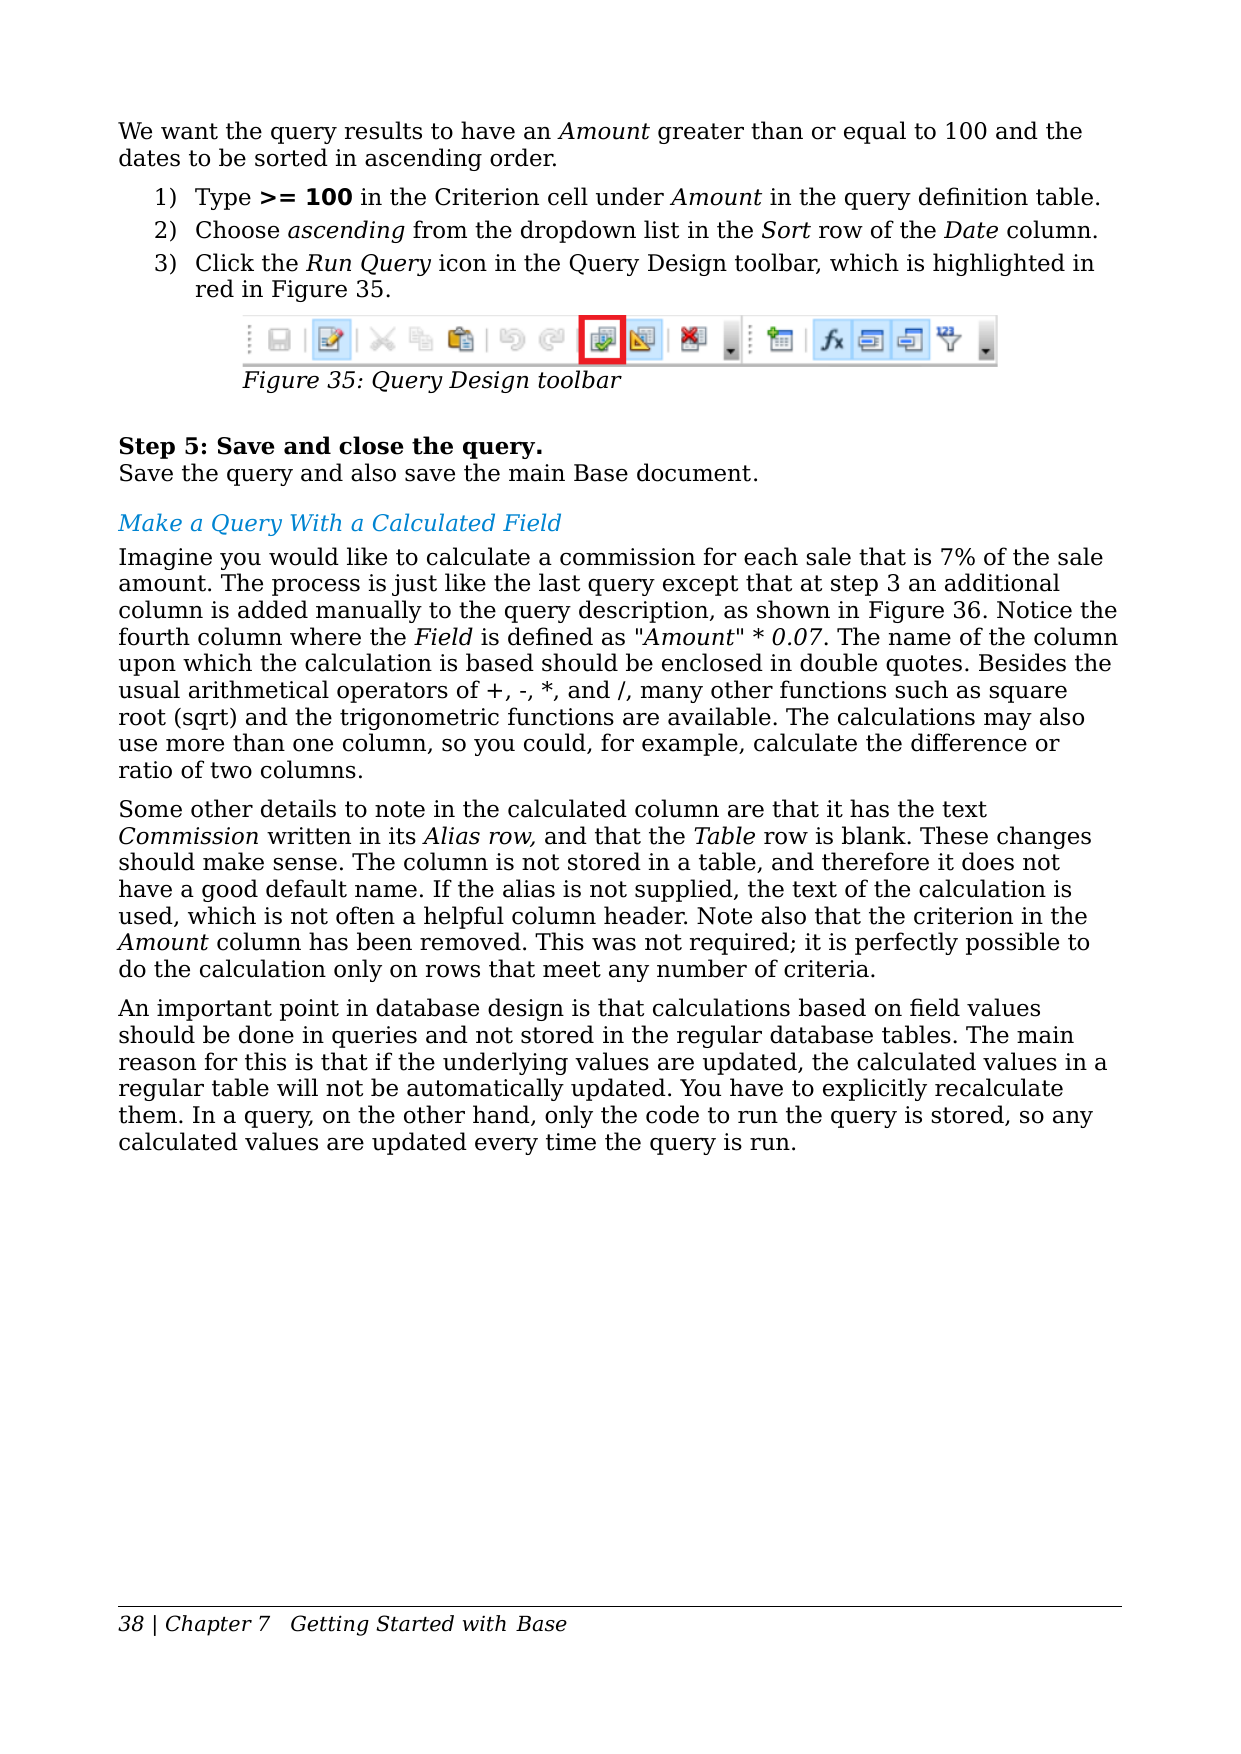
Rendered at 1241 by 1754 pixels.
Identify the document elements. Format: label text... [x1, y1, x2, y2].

list Type >= 100 in the Criterion cell under Amount in the query definition table. [177, 184, 1122, 211]
text Save the query and also save the main Base document. [118, 460, 1122, 486]
subtitle Make a Query With a Calculated Field [118, 511, 1122, 537]
text Step 5: Save and close the query. [118, 433, 1122, 460]
picture [242, 315, 998, 367]
text Some other details to note in the calculated column are that it has the text Commission written in its Alias row, and that the Table row is blank. These changes should make sense. The column is not stored in a table, and therefore it does not have a good default name. If the alias is not supplied, the text of the calculation is used, which is not often a helpful column header. Note also that the criterion in the Amount column has been removed. This was not required; it is perfectly possible to do the calculation only on rows that meet any number of criteria. [118, 796, 1122, 983]
list Choose ascending from the dropdown list in the Sort row of the Date column. [177, 217, 1122, 243]
text We want the query results to have an Amount greater than or equal to 100 and the dates to be sorted in ascending order. [118, 118, 1122, 171]
text Imagine you would like to calculate a commission for each sale that is 7% of the sale amount. The process is just like the last query except that at step 3 an additional column is added manually to the query description, as shown in Figure 36. Notice the fourth column where the Field is defined as "Amount" * 0.07. The name of the column upon which the calculation is based should be enclosed in double quotes. Besides the usual arithmetical operators of +, -, *, and /, many other functions such as square root (sqrt) and the trigonometric functions are available. The calculations may also use more than one column, so you could, for example, calculate the difference or ratio of two columns. [118, 544, 1122, 784]
text Figure 35: Query Design toolbar [243, 367, 998, 393]
text An important point in database design is that calculations based on field values should be done in queries and not stored in the regular database tables. The main reason for this is that if the underlying values are updated, the calculated values in a regular table will not be automatically updated. You have to explicitly recalculate them. In a query, on the other hand, only the code to run the query is stored, so any calculated values are updated every time the query is run. [118, 995, 1122, 1155]
list Click the Run Query icon in the Query Design toolbar, which is highlighted in red in Figure 35. [177, 250, 1122, 303]
